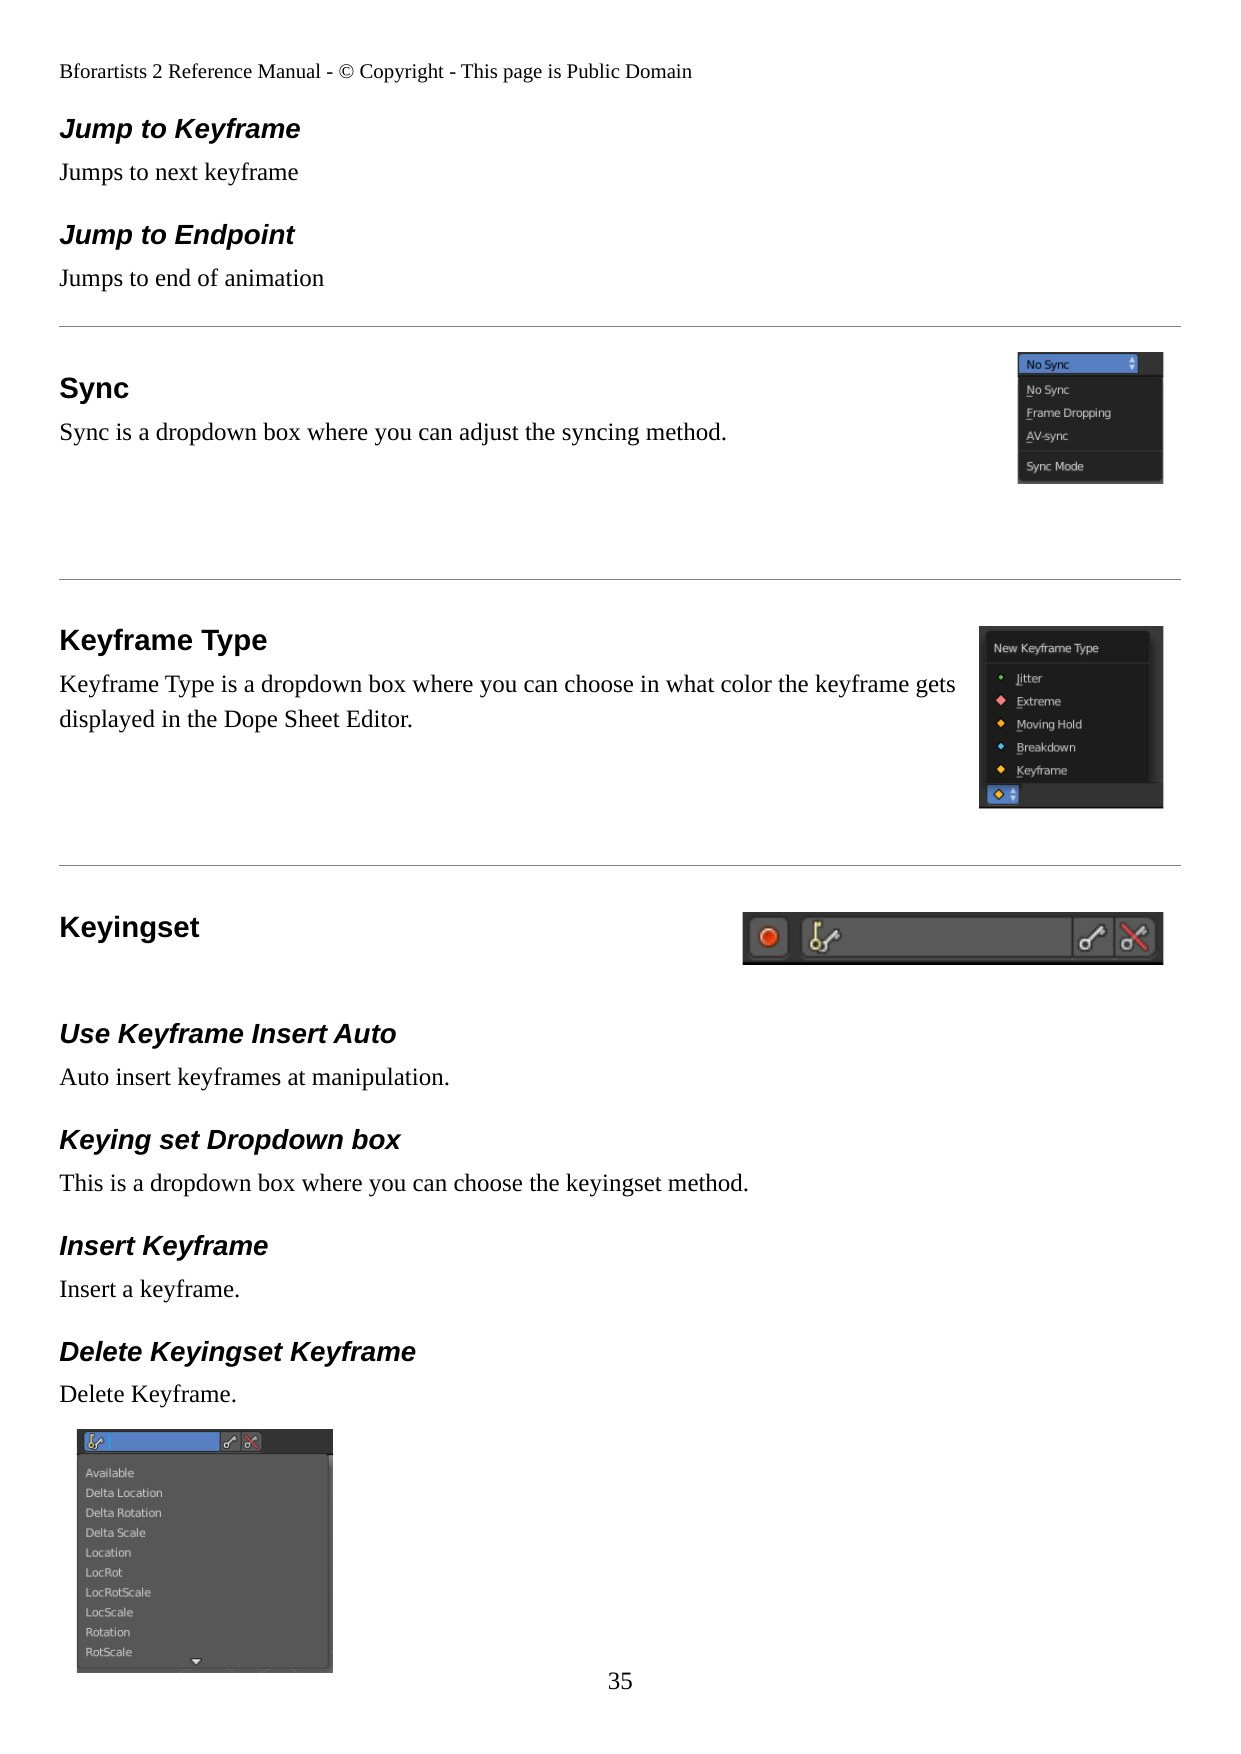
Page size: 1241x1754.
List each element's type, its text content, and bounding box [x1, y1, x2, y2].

text Jumps to next keyframe [59, 157, 1181, 186]
subtitle Keyframe Type [59, 623, 1181, 657]
subtitle Keying set Dropdown box [59, 1123, 1181, 1155]
text Keyframe Type is a dropdown box where you can choose in what color the keyframe gets displayed in the Dope Sheet Editor. [59, 669, 979, 732]
subtitle Delete Keyingset Keyframe [59, 1335, 1181, 1367]
picture [979, 626, 1164, 809]
text Auto insert keyframes at manipulation. [59, 1062, 1181, 1091]
subtitle Keyingset [59, 909, 1181, 943]
text Delete Keyframe. [59, 1379, 1181, 1408]
picture [76, 1429, 333, 1673]
picture [1017, 352, 1164, 484]
text This is a dropdown box where you can choose the keyingset method. [59, 1168, 1181, 1196]
text Jumps to end of animation [59, 263, 1181, 292]
subtitle Jump to Endpoint [59, 218, 1181, 250]
subtitle [1164, 371, 1181, 404]
picture [742, 912, 1164, 965]
subtitle Insert Keyframe [59, 1229, 1181, 1261]
subtitle Sync [59, 371, 1017, 404]
subtitle Jump to Keyframe [59, 113, 1181, 144]
text Insert a keyframe. [59, 1274, 1181, 1302]
text Sync is a dropdown box where you can adjust the syncing method. [59, 417, 1017, 446]
subtitle Use Keyframe Insert Auto [59, 1017, 1181, 1049]
